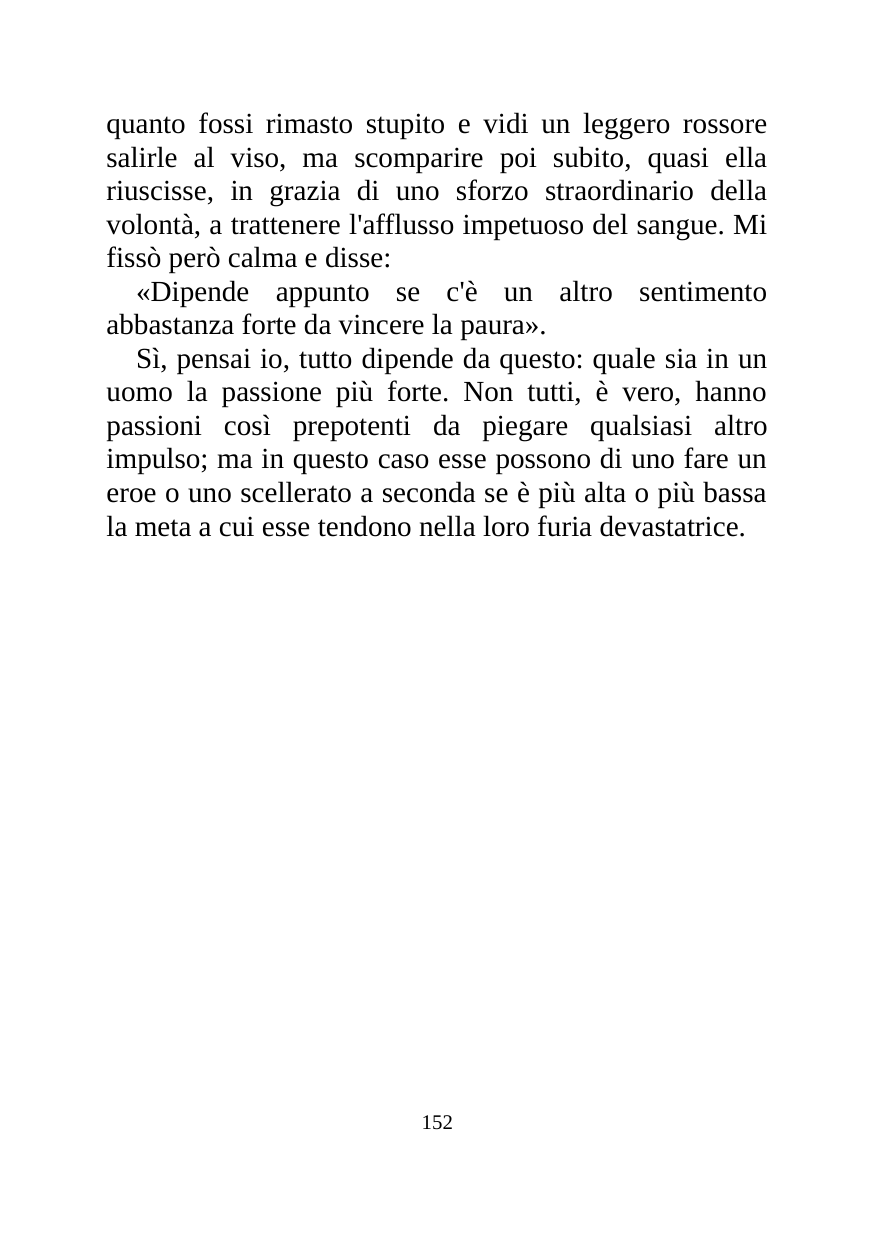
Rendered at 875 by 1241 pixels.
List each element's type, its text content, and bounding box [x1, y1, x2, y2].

text «Dipende appunto se c'è un altro sentimento abbastanza forte da vincere la paura». [106, 274, 768, 341]
text Sì, pensai io, tutto dipende da questo: quale sia in un uomo la passione più forte. Non tutti, è vero, hanno passioni così prepotenti da piegare qualsiasi altro impulso; ma in questo caso esse possono di uno fare un eroe o uno scellerato a seconda se è più alta o più bassa la meta a cui esse tendono nella loro furia devastatrice. [106, 341, 768, 542]
text quanto fossi rimasto stupito e vidi un leggero rossore salirle al viso, ma scomparire poi subito, quasi ella riuscisse, in grazia di uno sforzo straordinario della volontà, a trattenere l'afflusso impetuoso del sangue. Mi fissò però calma e disse: [106, 106, 768, 274]
